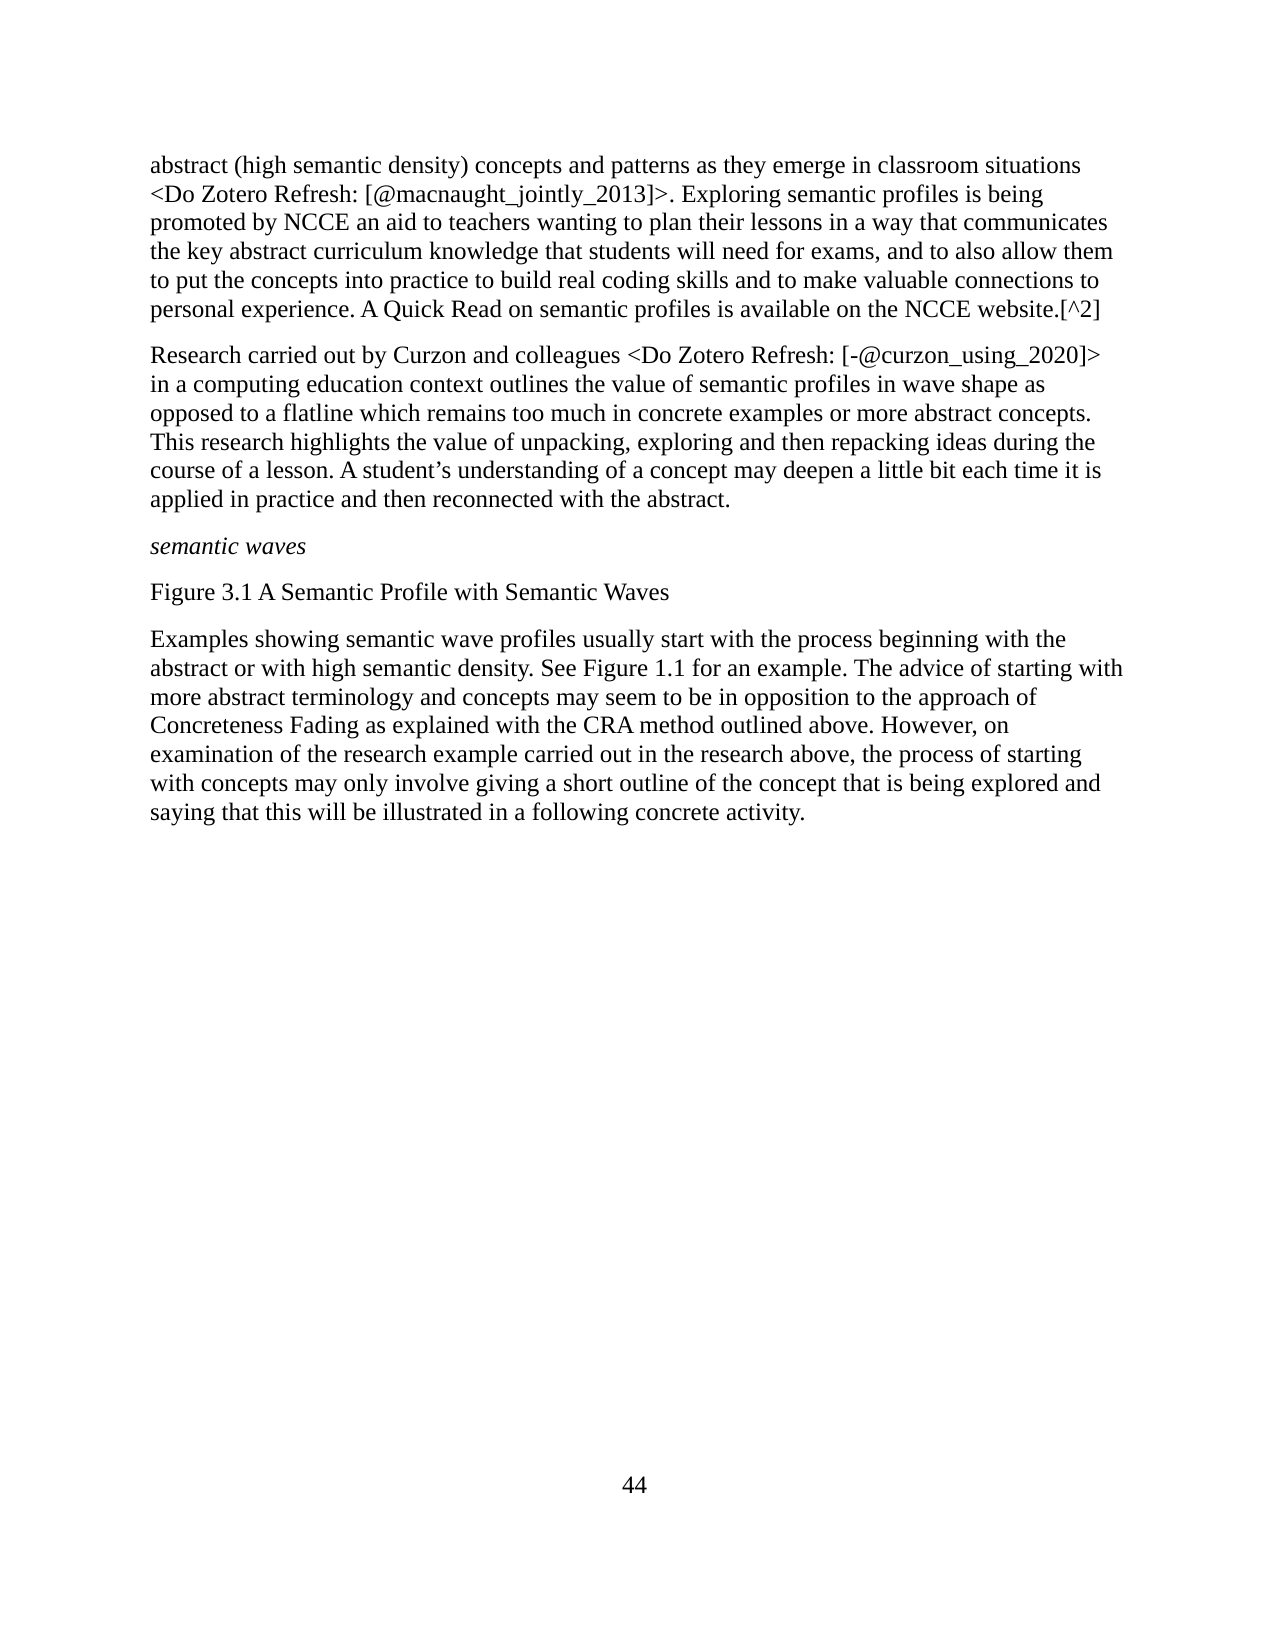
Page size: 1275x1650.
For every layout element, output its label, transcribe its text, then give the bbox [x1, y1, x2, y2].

text Figure 3.1 A Semantic Profile with Semantic Waves [150, 577, 1125, 606]
text Examples showing semantic wave profiles usually start with the process beginning with the abstract or with high semantic density. See Figure 1.1 for an example. The advice of starting with more abstract terminology and concepts may seem to be in opposition to the approach of Concreteness Fading as explained with the CRA method outlined above. However, on examination of the research example carried out in the research above, the process of starting with concepts may only involve giving a short outline of the concept that is being explored and saying that this will be illustrated in a following concrete activity. [150, 624, 1125, 825]
text semantic waves [150, 531, 1125, 559]
text abstract (high semantic density) concepts and patterns as they emerge in classroom situations <Do Zotero Refresh: [@macnaught_jointly_2013]>. Exploring semantic profiles is being promoted by NCCE an aid to teachers wanting to plan their lessons in a way that communicates the key abstract curriculum knowledge that students will need for exams, and to also allow them to put the concepts into practice to build real coding skills and to make valuable connections to personal experience. A Quick Read on semantic profiles is available on the NCCE website.[^2] [150, 150, 1125, 322]
text Research carried out by Curzon and colleagues <Do Zotero Refresh: [-@curzon_using_2020]> in a computing education context outlines the value of semantic profiles in wave shape as opposed to a flatline which remains too much in concrete examples or more abstract concepts. This research highlights the value of unpacking, exploring and then repacking ideas during the course of a lesson. A student’s understanding of a concept may deepen a little bit each time it is applied in practice and then reconnected with the abstract. [150, 340, 1125, 513]
